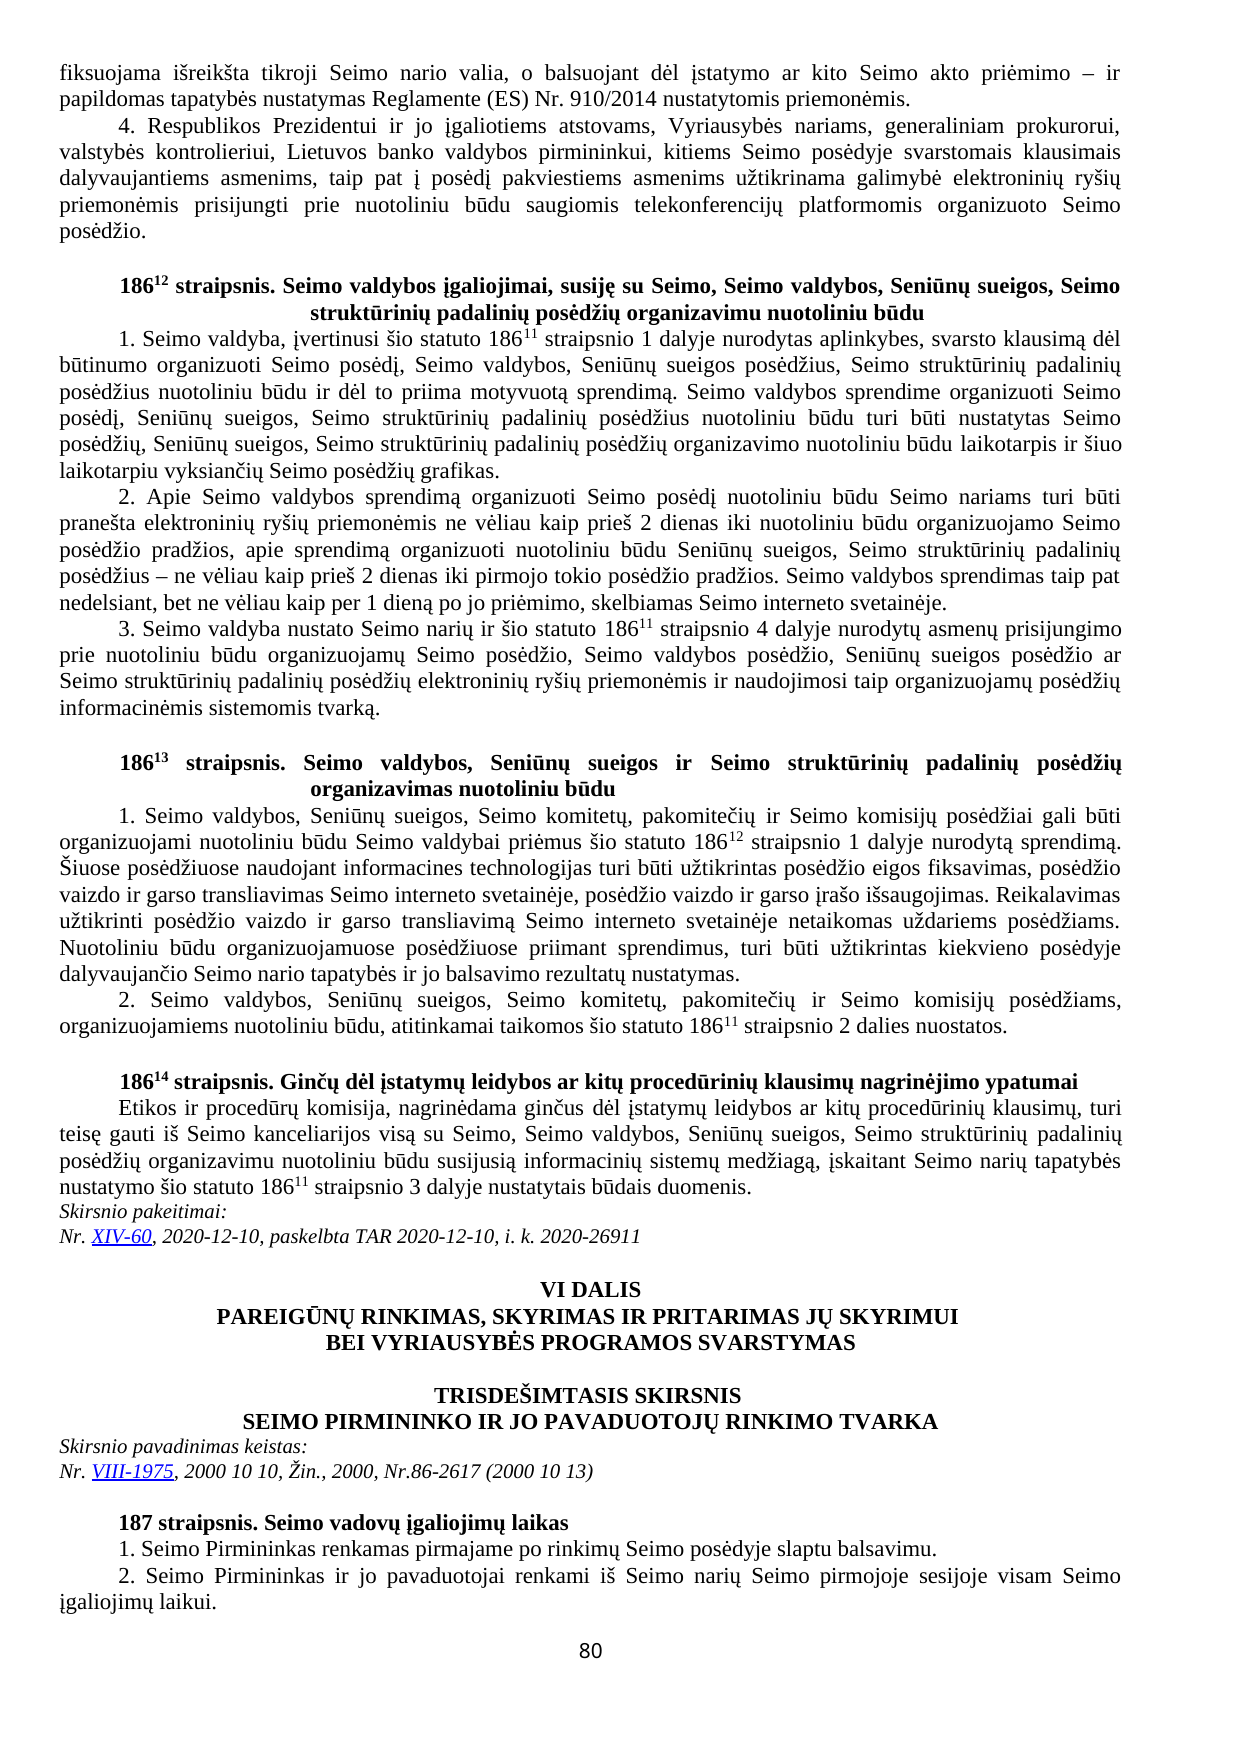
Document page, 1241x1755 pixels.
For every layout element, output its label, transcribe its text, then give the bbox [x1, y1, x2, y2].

text fiksuojama išreikšta tikroji Seimo nario valia, o balsuojant dėl įstatymo ar kito Seimo akto priėmimo – ir papildomas tapatybės nustatymas Reglamente (ES) Nr. 910/2014 nustatytomis priemonėmis. [59, 59, 1122, 112]
text VI DALIS [59, 1276, 1122, 1303]
text 3. Seimo valdyba nustato Seimo narių ir šio statuto 18611 straipsnio 4 dalyje nurodytų asmenų prisijungimo prie nuotoliniu būdu organizuojamų Seimo posėdžio, Seimo valdybos posėdžio, Seniūnų sueigos posėdžio ar Seimo struktūrinių padalinių posėdžių elektroninių ryšių priemonėmis ir naudojimosi taip organizuojamų posėdžių informacinėmis sistemomis tvarką. [59, 615, 1122, 720]
text Nr. VIII-1975, 2000 10 10, Žin., 2000, Nr.86-2617 (2000 10 13) [59, 1458, 1122, 1483]
text Skirsnio pakeitimai: [59, 1199, 1122, 1223]
text Etikos ir procedūrų komisija, nagrinėdama ginčus dėl įstatymų leidybos ar kitų procedūrinių klausimų, turi teisę gauti iš Seimo kanceliarijos visą su Seimo, Seimo valdybos, Seniūnų sueigos, Seimo struktūrinių padalinių posėdžių organizavimu nuotoliniu būdu susijusią informacinių sistemų medžiagą, įskaitant Seimo narių tapatybės nustatymo šio statuto 18611 straipsnio 3 dalyje nustatytais būdais duomenis. [59, 1094, 1122, 1199]
text 18613 straipsnis. Seimo valdybos, Seniūnų sueigos ir Seimo struktūrinių padalinių posėdžių organizavimas nuotoliniu būdu [119, 749, 1122, 802]
text 4. Respublikos Prezidentui ir jo įgaliotiems atstovams, Vyriausybės nariams, generaliniam prokurorui, valstybės kontrolieriui, Lietuvos banko valdybos pirmininkui, kitiems Seimo posėdyje svarstomais klausimais dalyvaujantiems asmenims, taip pat į posėdį pakviestiems asmenims užtikrinama galimybė elektroninių ryšių priemonėmis prisijungti prie nuotoliniu būdu saugiomis telekonferencijų platformomis organizuoto Seimo posėdžio. [59, 112, 1122, 243]
text Nr. XIV-60, 2020-12-10, paskelbta TAR 2020-12-10, i. k. 2020-26911 [59, 1223, 1122, 1248]
text BEI VYRIAUSYBĖS PROGRAMOS SVARSTYMAS [59, 1329, 1122, 1355]
text 2. Seimo Pirmininkas ir jo pavaduotojai renkami iš Seimo narių Seimo pirmojoje sesijoje visam Seimo įgaliojimų laikui. [59, 1562, 1122, 1614]
text TRISDEŠIMTASIS SKIRSNIS [59, 1382, 1122, 1408]
text 2. Seimo valdybos, Seniūnų sueigos, Seimo komitetų, pakomitečių ir Seimo komisijų posėdžiams, organizuojamiems nuotoliniu būdu, atitinkamai taikomos šio statuto 18611 straipsnio 2 dalies nuostatos. [59, 986, 1122, 1039]
text PAREIGŪNŲ RINKIMAS, SKYRIMAS IR PRITARIMAS JŲ SKYRIMUI [59, 1303, 1122, 1329]
text Skirsnio pavadinimas keistas: [59, 1434, 1122, 1458]
text 1. Seimo valdybos, Seniūnų sueigos, Seimo komitetų, pakomitečių ir Seimo komisijų posėdžiai gali būti organizuojami nuotoliniu būdu Seimo valdybai priėmus šio statuto 18612 straipsnio 1 dalyje nurodytą sprendimą. Šiuose posėdžiuose naudojant informacines technologijas turi būti užtikrintas posėdžio eigos fiksavimas, posėdžio vaizdo ir garso transliavimas Seimo interneto svetainėje, posėdžio vaizdo ir garso įrašo išsaugojimas. Reikalavimas užtikrinti posėdžio vaizdo ir garso transliavimą Seimo interneto svetainėje netaikomas uždariems posėdžiams. Nuotoliniu būdu organizuojamuose posėdžiuose priimant sprendimus, turi būti užtikrintas kiekvieno posėdyje dalyvaujančio Seimo nario tapatybės ir jo balsavimo rezultatų nustatymas. [59, 802, 1122, 986]
text 187 straipsnis. Seimo vadovų įgaliojimų laikas [59, 1509, 1122, 1535]
text SEIMO PIRMININKO IR JO PAVADUOTOJŲ RINKIMO TVARKA [59, 1408, 1122, 1434]
text 1. Seimo valdyba, įvertinusi šio statuto 18611 straipsnio 1 dalyje nurodytas aplinkybes, svarsto klausimą dėl būtinumo organizuoti Seimo posėdį, Seimo valdybos, Seniūnų sueigos posėdžius, Seimo struktūrinių padalinių posėdžius nuotoliniu būdu ir dėl to priima motyvuotą sprendimą. Seimo valdybos sprendime organizuoti Seimo posėdį, Seniūnų sueigos, Seimo struktūrinių padalinių posėdžius nuotoliniu būdu turi būti nustatytas Seimo posėdžių, Seniūnų sueigos, Seimo struktūrinių padalinių posėdžių organizavimo nuotoliniu būdu laikotarpis ir šiuo laikotarpiu vyksiančių Seimo posėdžių grafikas. [59, 325, 1122, 483]
text 1. Seimo Pirmininkas renkamas pirmajame po rinkimų Seimo posėdyje slaptu balsavimu. [59, 1535, 1122, 1562]
text 2. Apie Seimo valdybos sprendimą organizuoti Seimo posėdį nuotoliniu būdu Seimo nariams turi būti pranešta elektroninių ryšių priemonėmis ne vėliau kaip prieš 2 dienas iki nuotoliniu būdu organizuojamo Seimo posėdžio pradžios, apie sprendimą organizuoti nuotoliniu būdu Seniūnų sueigos, Seimo struktūrinių padalinių posėdžius – ne vėliau kaip prieš 2 dienas iki pirmojo tokio posėdžio pradžios. Seimo valdybos sprendimas taip pat nedelsiant, bet ne vėliau kaip per 1 dieną po jo priėmimo, skelbiamas Seimo interneto svetainėje. [59, 483, 1122, 615]
text 18612 straipsnis. Seimo valdybos įgaliojimai, susiję su Seimo, Seimo valdybos, Seniūnų sueigos, Seimo struktūrinių padalinių posėdžių organizavimu nuotoliniu būdu [119, 272, 1122, 325]
text 18614 straipsnis. Ginčų dėl įstatymų leidybos ar kitų procedūrinių klausimų nagrinėjimo ypatumai [119, 1068, 1122, 1094]
